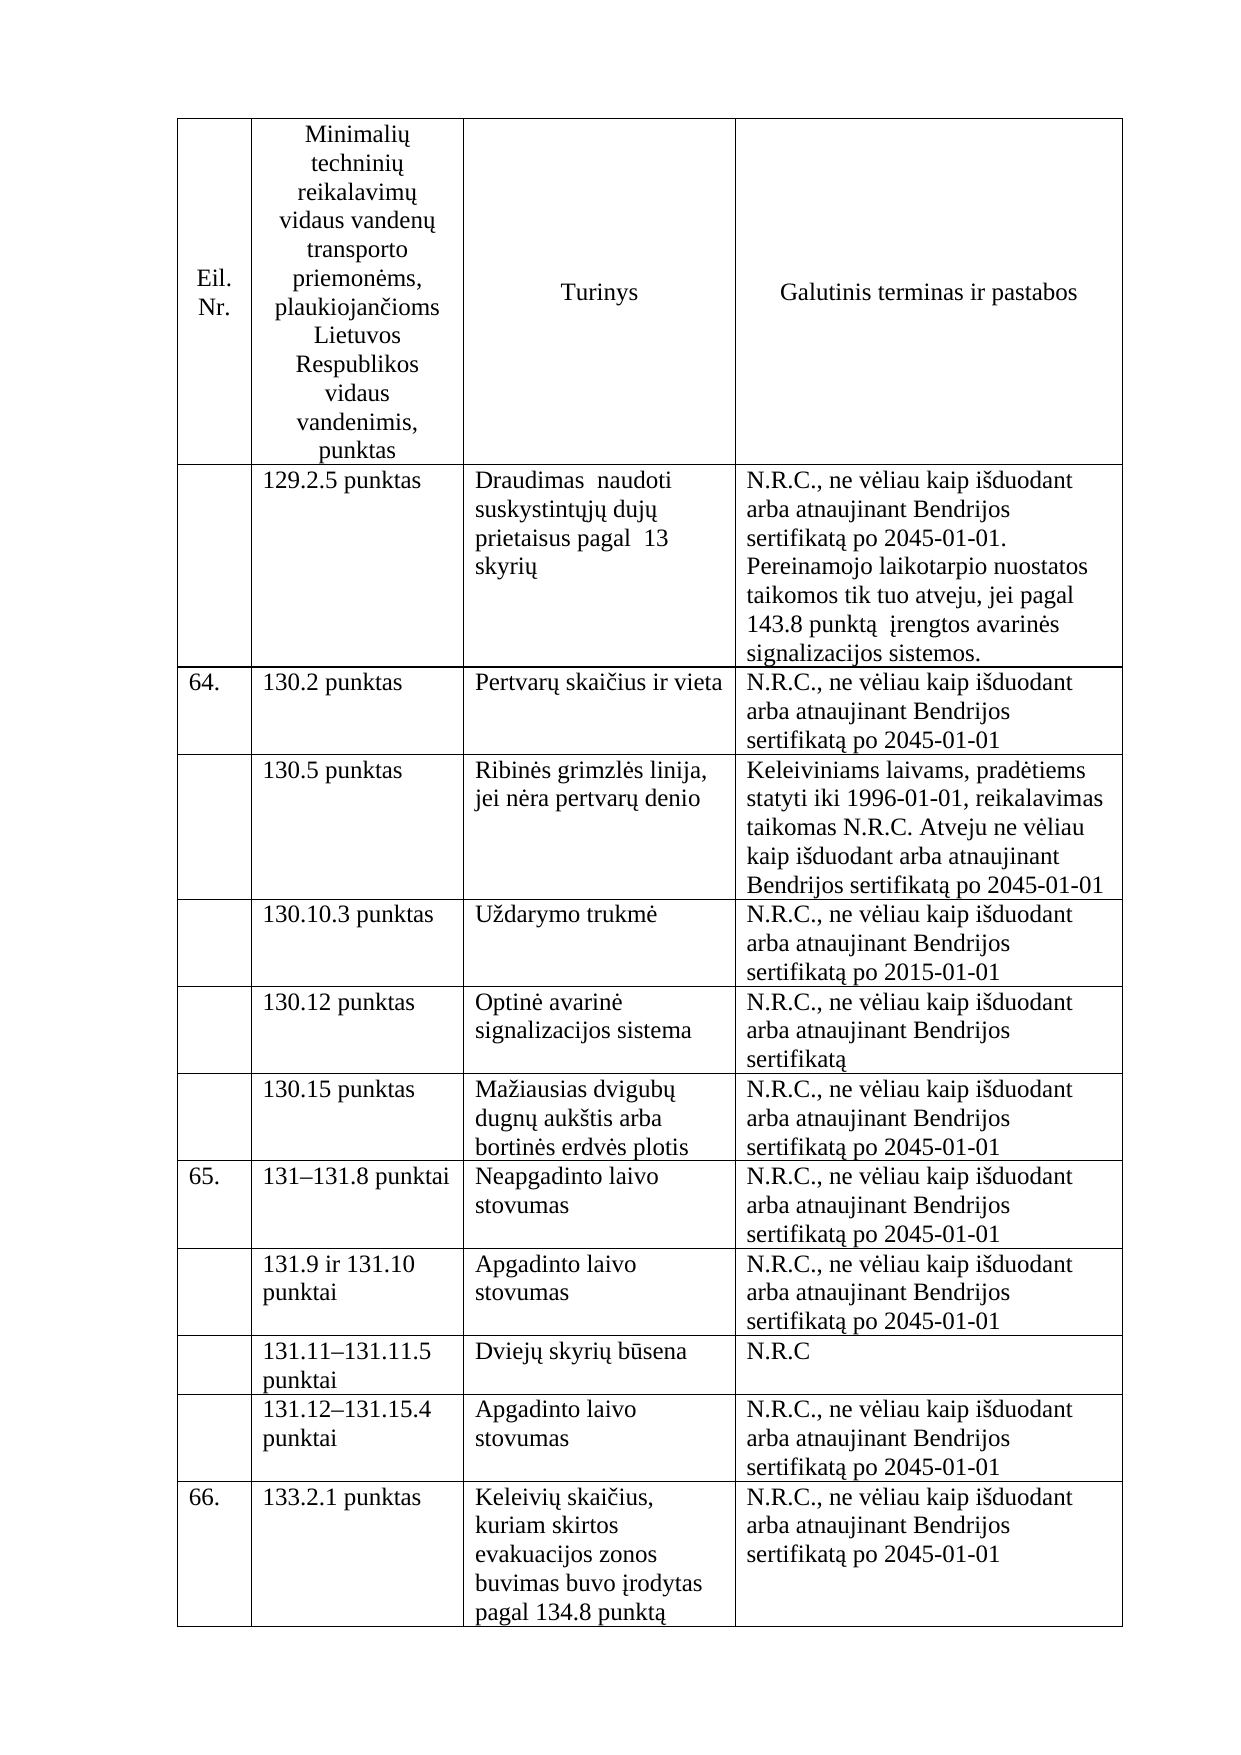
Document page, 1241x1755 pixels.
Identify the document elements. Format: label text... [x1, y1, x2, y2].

table_cell [178, 900, 251, 986]
table_cell Dviejų skyrių būsena [464, 1336, 735, 1393]
table_cell Draudimas naudoti suskystintųjų dujų prietaisus pagal 13 skyrių [464, 465, 735, 666]
table_header Galutinis terminas ir pastabos [736, 119, 1122, 464]
table_header Turinys [464, 119, 735, 464]
table_cell Apgadinto laivo stovumas [464, 1395, 735, 1481]
table_cell N.R.C., ne vėliau kaip išduodant arba atnaujinant Bendrijos sertifikatą po 2015-01-01 [736, 900, 1122, 986]
table_cell 131.9 ir 131.10 punktai [252, 1249, 463, 1335]
table_cell 130.15 punktas [252, 1074, 463, 1160]
table_cell Keleivių skaičius, kuriam skirtos evakuacijos zonos buvimas buvo įrodytas pagal 134.8 punktą [464, 1482, 735, 1626]
table_cell 131.11–131.11.5 punktai [252, 1336, 463, 1393]
table_cell N.R.C., ne vėliau kaip išduodant arba atnaujinant Bendrijos sertifikatą po 2045-01-01 [736, 1482, 1122, 1626]
table_cell N.R.C., ne vėliau kaip išduodant arba atnaujinant Bendrijos sertifikatą po 2045-01-01. Pereinamojo laikotarpio nuostatos taikomos tik tuo atveju, jei pagal 143.8 punktą įrengtos avarinės signalizacijos sistemos. [736, 465, 1122, 666]
table_cell [178, 1336, 251, 1393]
table_cell Neapgadinto laivo stovumas [464, 1161, 735, 1248]
table_cell N.R.C., ne vėliau kaip išduodant arba atnaujinant Bendrijos sertifikatą [736, 987, 1122, 1073]
table_cell [178, 465, 251, 666]
table_cell N.R.C [736, 1336, 1122, 1393]
table_cell [178, 987, 251, 1073]
table_cell 133.2.1 punktas [252, 1482, 463, 1626]
table_cell [178, 1395, 251, 1481]
table_header Eil. Nr. [178, 119, 251, 464]
table_cell 65. [178, 1161, 251, 1248]
table_cell [178, 1074, 251, 1160]
table_cell N.R.C., ne vėliau kaip išduodant arba atnaujinant Bendrijos sertifikatą po 2045-01-01 [736, 1395, 1122, 1481]
table_cell 130.2 punktas [252, 668, 463, 754]
table_cell Pertvarų skaičius ir vieta [464, 668, 735, 754]
table_cell 130.10.3 punktas [252, 900, 463, 986]
table_cell 66. [178, 1482, 251, 1626]
table_cell N.R.C., ne vėliau kaip išduodant arba atnaujinant Bendrijos sertifikatą po 2045-01-01 [736, 1161, 1122, 1248]
table_cell Mažiausias dvigubų dugnų aukštis arba bortinės erdvės plotis [464, 1074, 735, 1160]
table_cell [178, 755, 251, 898]
table_cell Uždarymo trukmė [464, 900, 735, 986]
table_header Minimalių techninių reikalavimų vidaus vandenų transporto priemonėms, plaukiojančioms Lietuvos Respublikos vidaus vandenimis, punktas [252, 119, 463, 464]
table_cell 64. [178, 668, 251, 754]
table_cell 131.12–131.15.4 punktai [252, 1395, 463, 1481]
table_cell Ribinės grimzlės linija, jei nėra pertvarų denio [464, 755, 735, 898]
table_cell Optinė avarinė signalizacijos sistema [464, 987, 735, 1073]
table_cell Keleiviniams laivams, pradėtiems statyti iki 1996-01-01, reikalavimas taikomas N.R.C. Atveju ne vėliau kaip išduodant arba atnaujinant Bendrijos sertifikatą po 2045-01-01 [736, 755, 1122, 898]
table_cell 131–131.8 punktai [252, 1161, 463, 1248]
table_cell N.R.C., ne vėliau kaip išduodant arba atnaujinant Bendrijos sertifikatą po 2045-01-01 [736, 1249, 1122, 1335]
table_cell N.R.C., ne vėliau kaip išduodant arba atnaujinant Bendrijos sertifikatą po 2045-01-01 [736, 668, 1122, 754]
table_cell Apgadinto laivo stovumas [464, 1249, 735, 1335]
table_cell N.R.C., ne vėliau kaip išduodant arba atnaujinant Bendrijos sertifikatą po 2045-01-01 [736, 1074, 1122, 1160]
table_cell 130.5 punktas [252, 755, 463, 898]
table_cell 129.2.5 punktas [252, 465, 463, 666]
table_cell 130.12 punktas [252, 987, 463, 1073]
table_cell [178, 1249, 251, 1335]
